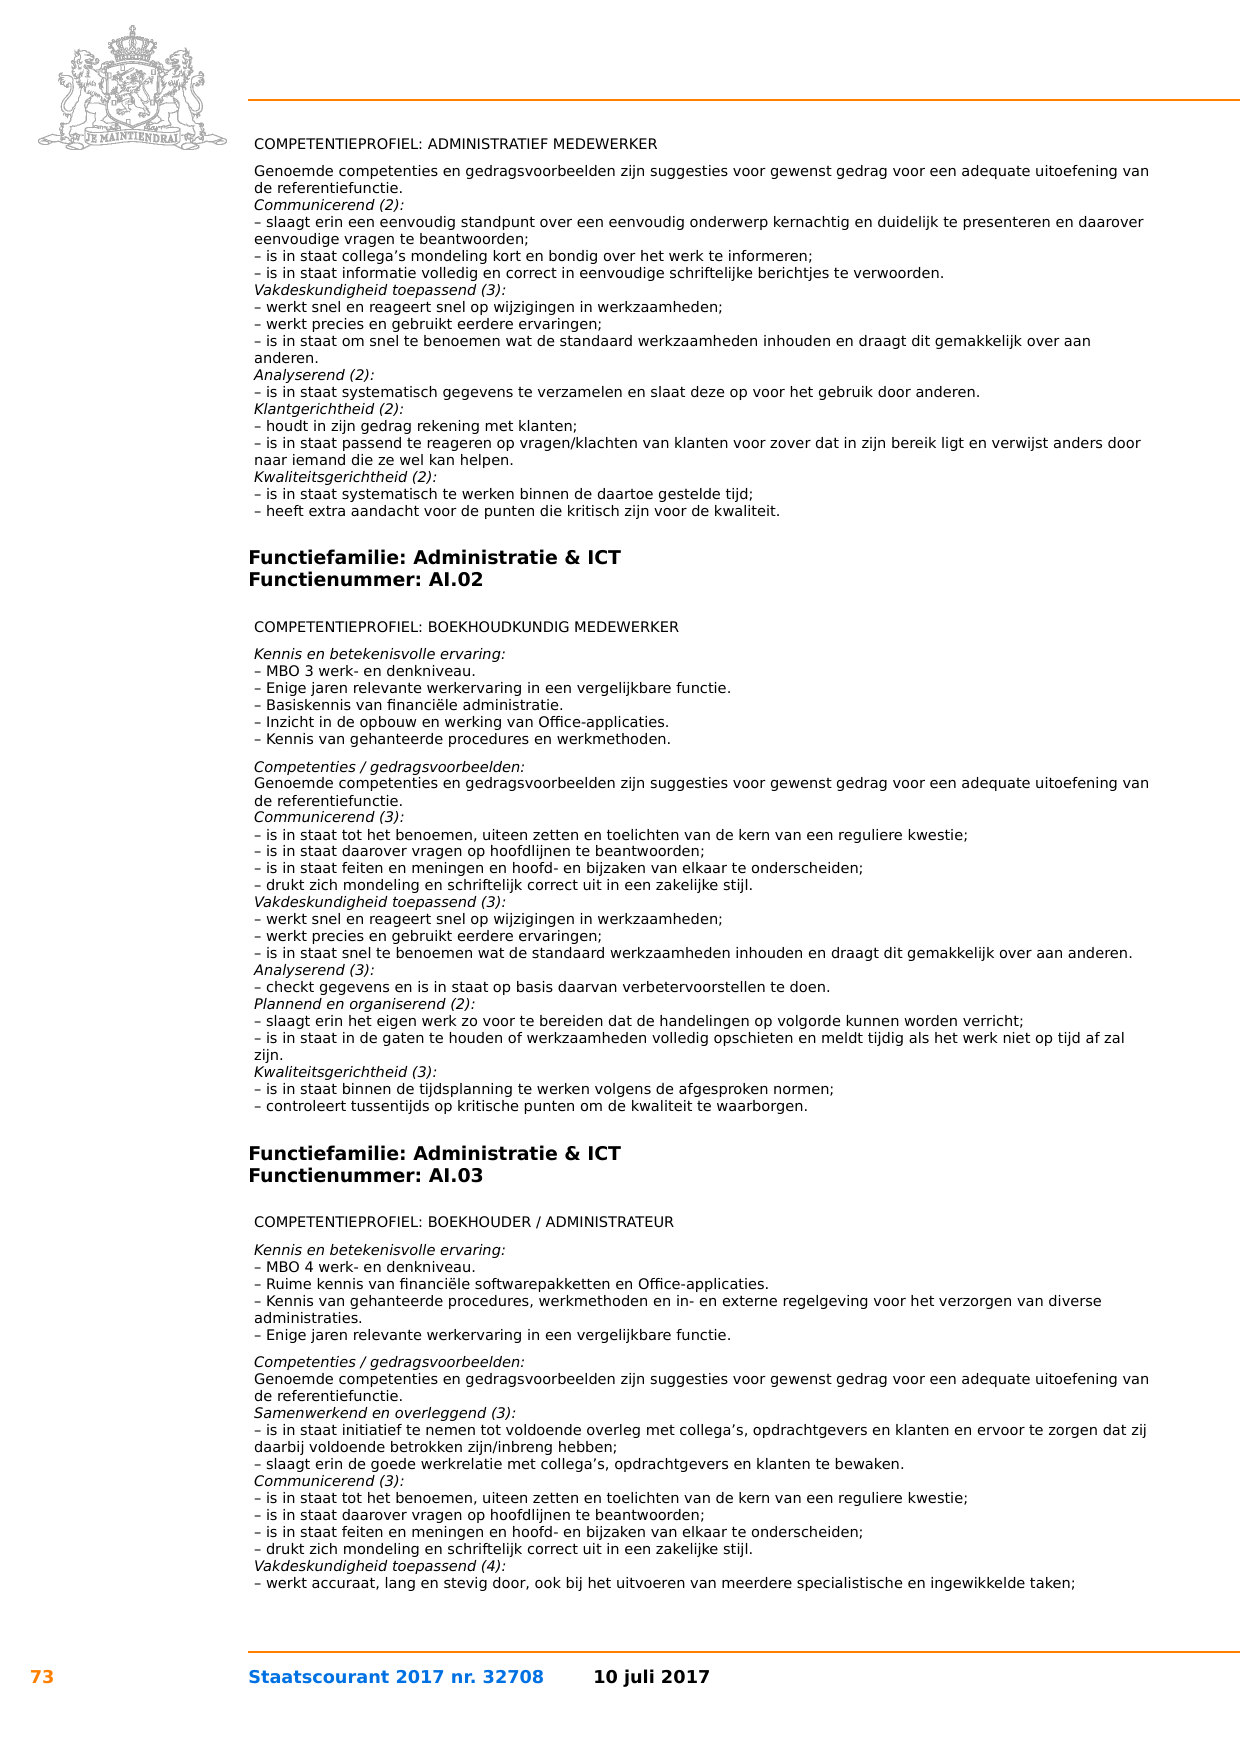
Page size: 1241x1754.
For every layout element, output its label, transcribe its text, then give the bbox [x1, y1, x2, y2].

table_header COMPETENTIEPROFIEL: ADMINISTRATIEF MEDEWERKER [249, 131, 1163, 157]
table_cell Genoemde competenties en gedragsvoorbeelden zijn suggesties voor gewenst gedrag voor een adequate uitoefening van de referentiefunctie. Communicerend (2): – slaagt erin een eenvoudig standpunt over een eenvoudig onderwerp kernachtig en duidelijk te presenteren en daarover eenvoudige vragen te beantwoorden; – is in staat collega’s mondeling kort en bondig over het werk te informeren; – is in staat informatie volledig en correct in eenvoudige schriftelijke berichtjes te verwoorden. Vakdeskundigheid toepassend (3): – werkt snel en reageert snel op wijzigingen in werkzaamheden; – werkt precies en gebruikt eerdere ervaringen; – is in staat om snel te benoemen wat de standaard werkzaamheden inhouden en draagt dit gemakkelijk over aan anderen. Analyserend (2): – is in staat systematisch gegevens te verzamelen en slaat deze op voor het gebruik door anderen. Klantgerichtheid (2): – houdt in zijn gedrag rekening met klanten; – is in staat passend te reageren op vragen/klachten van klanten voor zover dat in zijn bereik ligt en verwijst anders door naar iemand die ze wel kan helpen. Kwaliteitsgerichtheid (2): – is in staat systematisch te werken binnen de daartoe gestelde tijd; – heeft extra aandacht voor de punten die kritisch zijn voor de kwaliteit. [249, 158, 1163, 524]
table_cell Competenties / gedragsvoorbeelden: Genoemde competenties en gedragsvoorbeelden zijn suggesties voor gewenst gedrag voor een adequate uitoefening van de referentiefunctie. Communicerend (3): – is in staat tot het benoemen, uiteen zetten en toelichten van de kern van een reguliere kwestie; – is in staat daarover vragen op hoofdlijnen te beantwoorden; – is in staat feiten en meningen en hoofd- en bijzaken van elkaar te onderscheiden; – drukt zich mondeling en schriftelijk correct uit in een zakelijke stijl. Vakdeskundigheid toepassend (3): – werkt snel en reageert snel op wijzigingen in werkzaamheden; – werkt precies en gebruikt eerdere ervaringen; – is in staat snel te benoemen wat de standaard werkzaamheden inhouden en draagt dit gemakkelijk over aan anderen. Analyserend (3): – checkt gegevens en is in staat op basis daarvan verbetervoorstellen te doen. Plannend en organiserend (2): – slaagt erin het eigen werk zo voor te bereiden dat de handelingen op volgorde kunnen worden verricht; – is in staat in de gaten te houden of werkzaamheden volledig opschieten en meldt tijdig als het werk niet op tijd af zal zijn. Kwaliteitsgerichtheid (3): – is in staat binnen de tijdsplanning te werken volgens de afgesproken normen; – controleert tussentijds op kritische punten om de kwaliteit te waarborgen. [249, 754, 1163, 1120]
table_header COMPETENTIEPROFIEL: BOEKHOUDER / ADMINISTRATEUR [249, 1210, 1163, 1236]
table_header COMPETENTIEPROFIEL: BOEKHOUDKUNDIG MEDEWERKER [249, 614, 1163, 640]
text Functienummer: AI.02 [248, 569, 1163, 591]
table_cell Kennis en betekenisvolle ervaring: – MBO 4 werk- en denkniveau. – Ruime kennis van financiële softwarepakketten en Office-applicaties. – Kennis van gehanteerde procedures, werkmethoden en in- en externe regelgeving voor het verzorgen van diverse administraties. – Enige jaren relevante werkervaring in een vergelijkbare functie. [249, 1237, 1163, 1348]
table_cell Competenties / gedragsvoorbeelden: Genoemde competenties en gedragsvoorbeelden zijn suggesties voor gewenst gedrag voor een adequate uitoefening van de referentiefunctie. Samenwerkend en overleggend (3): – is in staat initiatief te nemen tot voldoende overleg met collega’s, opdrachtgevers en klanten en ervoor te zorgen dat zij daarbij voldoende betrokken zijn/inbreng hebben; – slaagt erin de goede werkrelatie met collega’s, opdrachtgevers en klanten te bewaken. Communicerend (3): – is in staat tot het benoemen, uiteen zetten en toelichten van de kern van een reguliere kwestie; – is in staat daarover vragen op hoofdlijnen te beantwoorden; – is in staat feiten en meningen en hoofd- en bijzaken van elkaar te onderscheiden; – drukt zich mondeling en schriftelijk correct uit in een zakelijke stijl. Vakdeskundigheid toepassend (4): – werkt accuraat, lang en stevig door, ook bij het uitvoeren van meerdere specialistische en ingewikkelde taken; [249, 1349, 1163, 1596]
text Functiefamilie: Administratie & ICT [248, 1143, 1163, 1164]
table_cell Kennis en betekenisvolle ervaring: – MBO 3 werk- en denkniveau. – Enige jaren relevante werkervaring in een vergelijkbare functie. – Basiskennis van financiële administratie. – Inzicht in de opbouw en werking van Office-applicaties. – Kennis van gehanteerde procedures en werkmethoden. [249, 641, 1163, 753]
text Functiefamilie: Administratie & ICT [248, 547, 1163, 569]
picture [38, 25, 227, 150]
text Functienummer: AI.03 [248, 1164, 1163, 1187]
